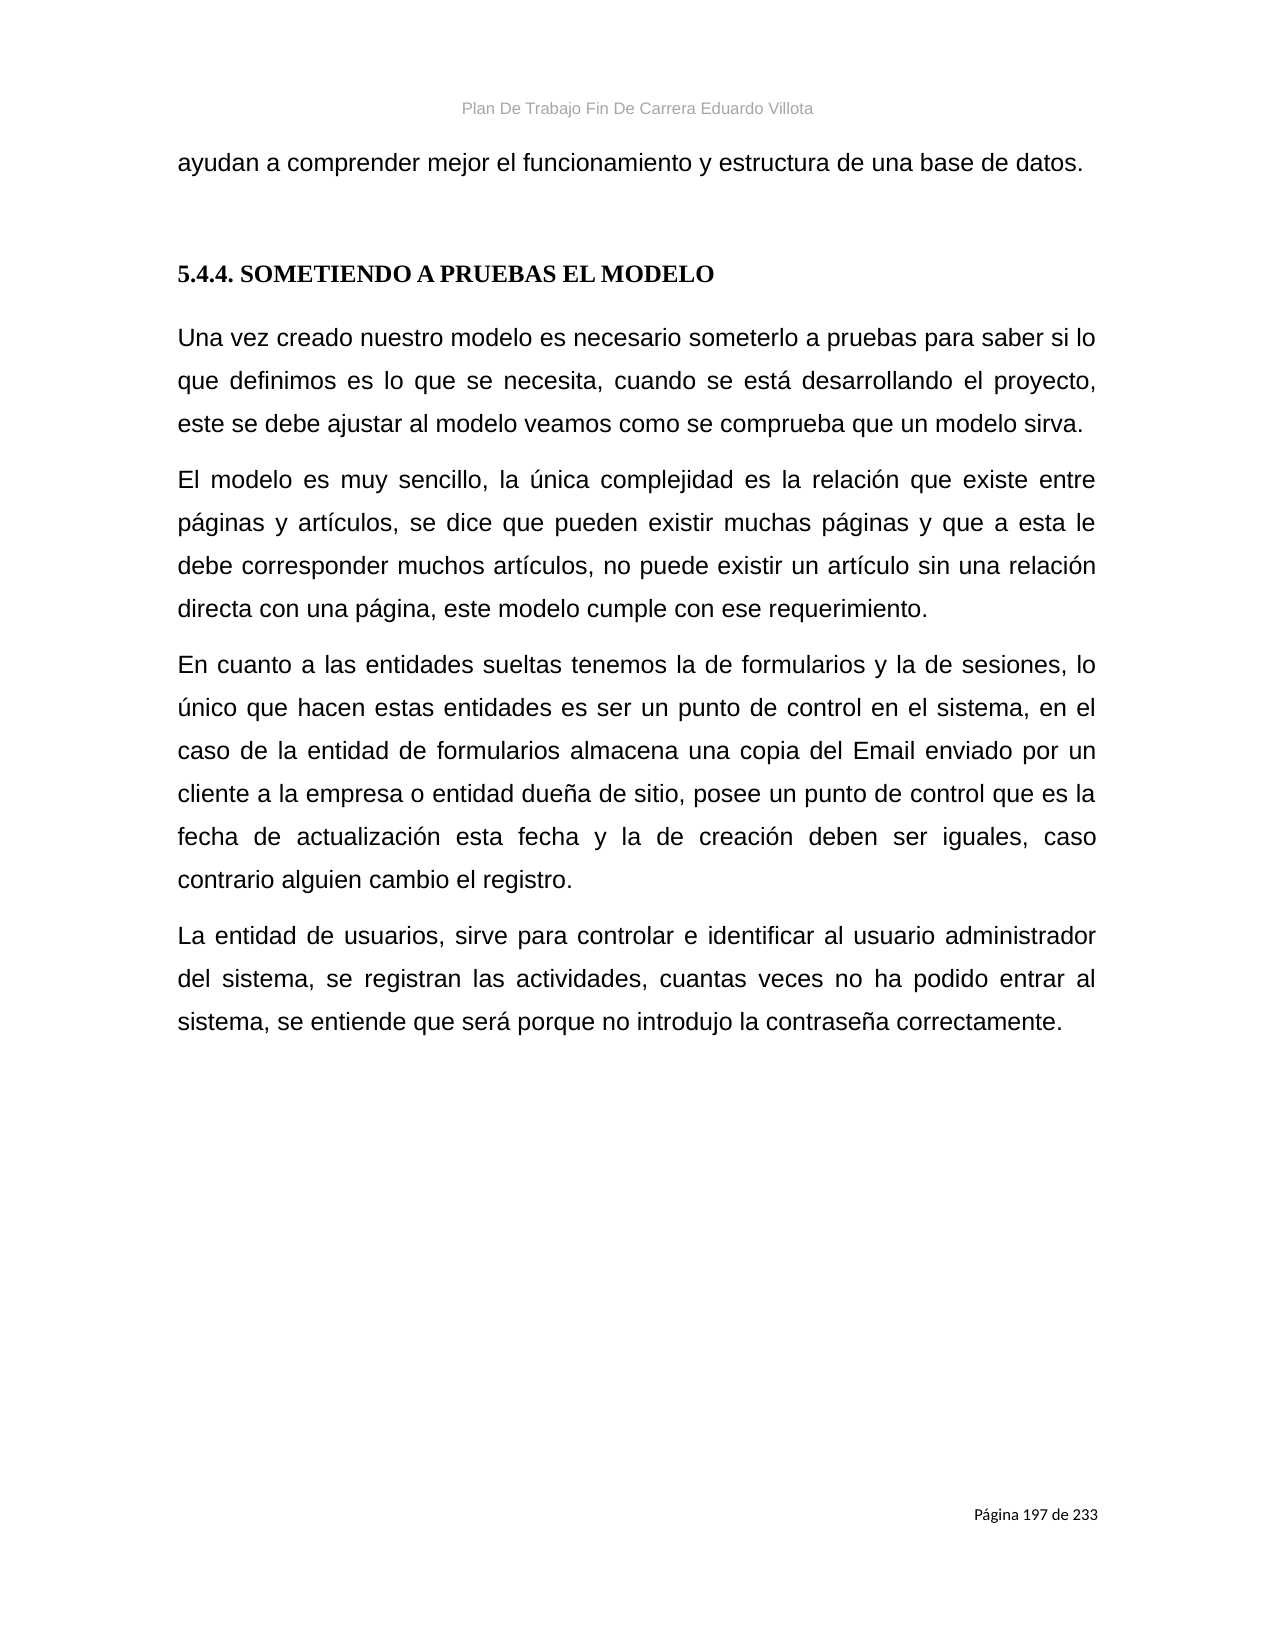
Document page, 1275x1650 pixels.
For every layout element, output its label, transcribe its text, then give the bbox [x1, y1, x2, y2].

text Una vez creado nuestro modelo es necesario someterlo a pruebas para saber si lo que definimos es lo que se necesita, cuando se está desarrollando el proyecto, este se debe ajustar al modelo veamos como se comprueba que un modelo sirva. [177, 323, 1098, 438]
text La entidad de usuarios, sirve para controlar e identificar al usuario administrador del sistema, se registran las actividades, cuantas veces no ha podido entrar al sistema, se entiende que será porque no introdujo la contraseña correctamente. [177, 921, 1098, 1036]
text En cuanto a las entidades sueltas tenemos la de formularios y la de sesiones, lo único que hacen estas entidades es ser un punto de control en el sistema, en el caso de la entidad de formularios almacena una copia del Email enviado por un cliente a la empresa o entidad dueña de sitio, posee un punto de control que es la fecha de actualización esta fecha y la de creación deben ser iguales, caso contrario alguien cambio el registro. [177, 650, 1098, 894]
text El modelo es muy sencillo, la única complejidad es la relación que existe entre páginas y artículos, se dice que pueden existir muchas páginas y que a esta le debe corresponder muchos artículos, no puede existir un artículo sin una relación directa con una página, este modelo cumple con ese requerimiento. [177, 465, 1098, 623]
text ayudan a comprender mejor el funcionamiento y estructura de una base de datos. [177, 148, 1098, 176]
text 5.4.4. SOMETIENDO A PRUEBAS EL MODELO [177, 259, 1098, 288]
